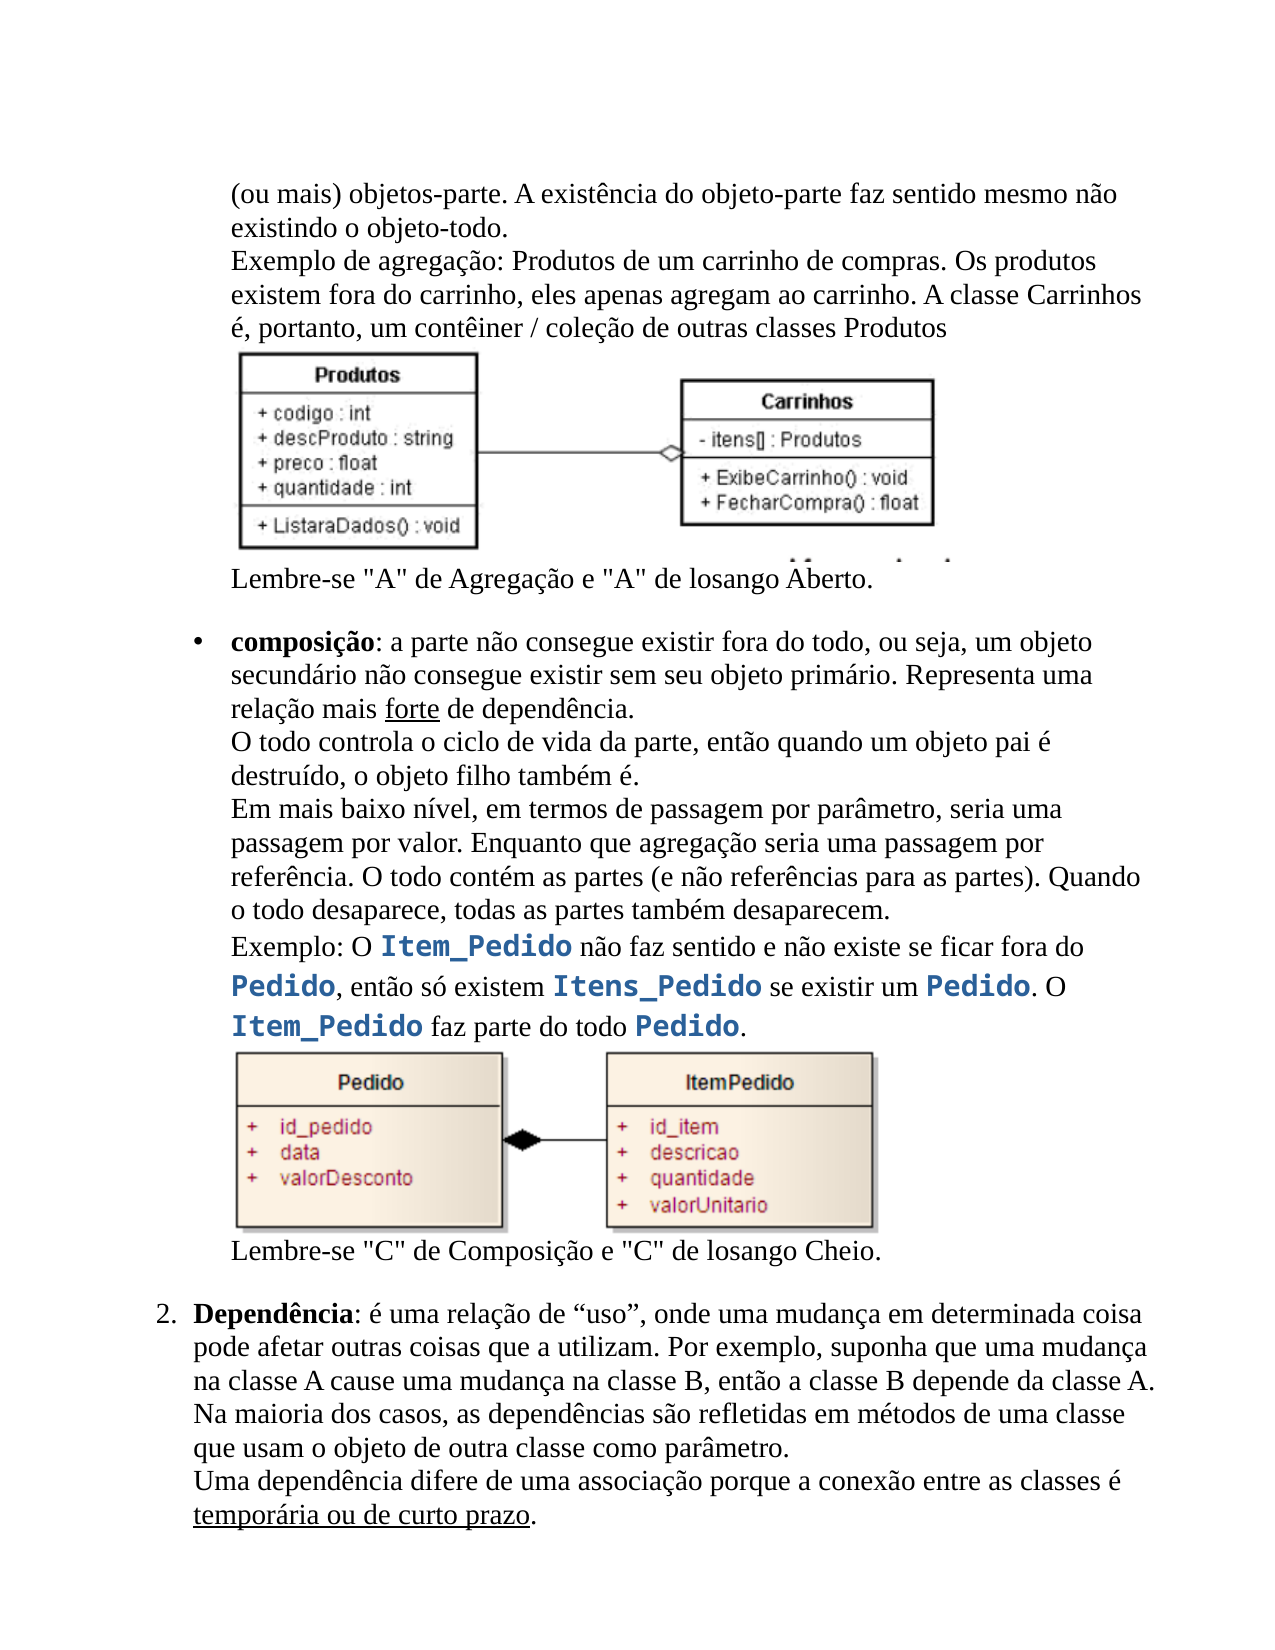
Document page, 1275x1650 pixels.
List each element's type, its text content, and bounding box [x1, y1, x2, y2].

picture [230, 344, 951, 562]
list composição: a parte não consegue existir fora do todo, ou seja, um objeto secundário não consegue existir sem seu objeto primário. Representa uma relação mais forte de dependência. O todo controla o ciclo de vida da parte, então quando um objeto pai é destruído, o objeto filho também é. Em mais baixo nível, em termos de passagem por parâmetro, seria uma passagem por valor. Enquanto que agregação seria uma passagem por referência. O todo contém as partes (e não referências para as partes). Quando o todo desaparece, todas as partes também desaparecem. Exemplo: O Item_Pedido não faz sentido e não existe se ficar fora do Pedido, então só existem Itens_Pedido se existir um Pedido. O Item_Pedido faz parte do todo Pedido. Lembre-se "C" de Composição e "C" de losango Cheio. [193, 624, 1157, 1267]
picture [230, 1044, 879, 1234]
list (ou mais) objetos-parte. A existência do objeto-parte faz sentido mesmo não existindo o objeto-todo. Exemplo de agregação: Produtos de um carrinho de compras. Os produtos existem fora do carrinho, eles apenas agregam ao carrinho. A classe Carrinhos é, portanto, um contêiner / coleção de outras classes Produtos Lembre-se "A" de Agregação e "A" de losango Aberto. [193, 176, 1157, 624]
list Dependência: é uma relação de “uso”, onde uma mudança em determinada coisa pode afetar outras coisas que a utilizam. Por exemplo, suponha que uma mudança na classe A cause uma mudança na classe B, então a classe B depende da classe A. Na maioria dos casos, as dependências são refletidas em métodos de uma classe que usam o objeto de outra classe como parâmetro. Uma dependência difere de uma associação porque a conexão entre as classes é temporária ou de curto prazo. [156, 1296, 1157, 1531]
